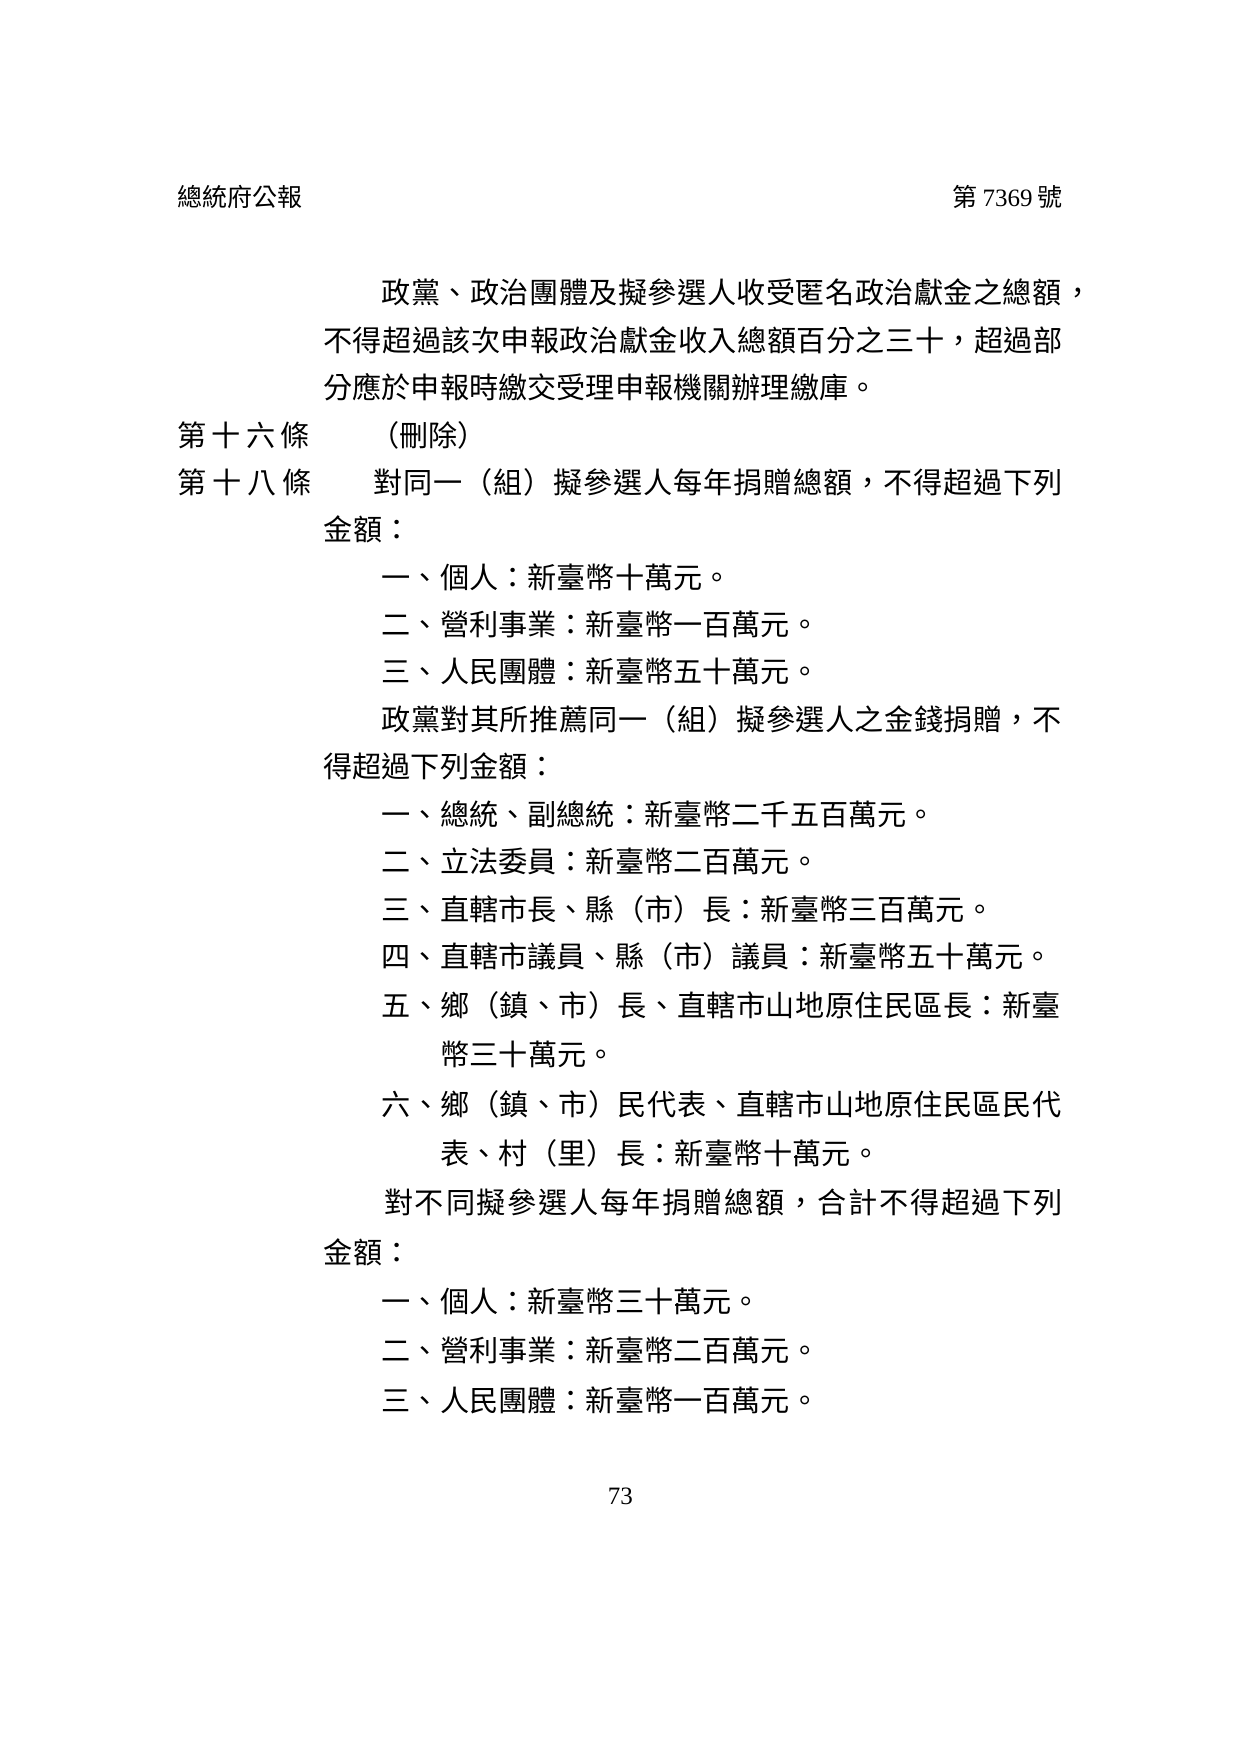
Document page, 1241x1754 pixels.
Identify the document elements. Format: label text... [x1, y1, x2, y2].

text 一、個人：新臺幣三十萬元。 [381, 1273, 1063, 1322]
text 一、總統、副總統：新臺幣二千五百萬元。 [381, 787, 1063, 834]
text 第十六條 （刪除） [177, 408, 1063, 455]
text 政黨、政治團體及擬參選人收受匿名政治獻金之總額，不得超過該次申報政治獻金收入總額百分之三十，超過部分應於申報時繳交受理申報機關辦理繳庫。 [323, 266, 1063, 408]
text 二、營利事業：新臺幣一百萬元。 [381, 598, 1063, 645]
text 對不同擬參選人每年捐贈總額，合計不得超過下列金額： [323, 1174, 1063, 1273]
text 三、人民團體：新臺幣五十萬元。 [381, 645, 1063, 692]
text 政黨對其所推薦同一（組）擬參選人之金錢捐贈，不得超過下列金額： [323, 692, 1063, 787]
text 五、鄉（鎮、市）長、直轄市山地原住民區長：新臺幣三十萬元。 [381, 977, 1063, 1076]
text 第十八條 對同一（組）擬參選人每年捐贈總額，不得超過下列金額： [177, 455, 1063, 550]
text 三、直轄市長、縣（市）長：新臺幣三百萬元。 [381, 882, 1063, 929]
text 六、鄉（鎮、市）民代表、直轄市山地原住民區民代表、村（里）長：新臺幣十萬元。 [381, 1076, 1063, 1174]
text 三、人民團體：新臺幣一百萬元。 [381, 1372, 1063, 1421]
text 二、營利事業：新臺幣二百萬元。 [381, 1322, 1063, 1372]
text 二、立法委員：新臺幣二百萬元。 [381, 834, 1063, 882]
text 一、個人：新臺幣十萬元。 [381, 550, 1063, 598]
text 四、直轄市議員、縣（市）議員：新臺幣五十萬元。 [381, 929, 1063, 977]
